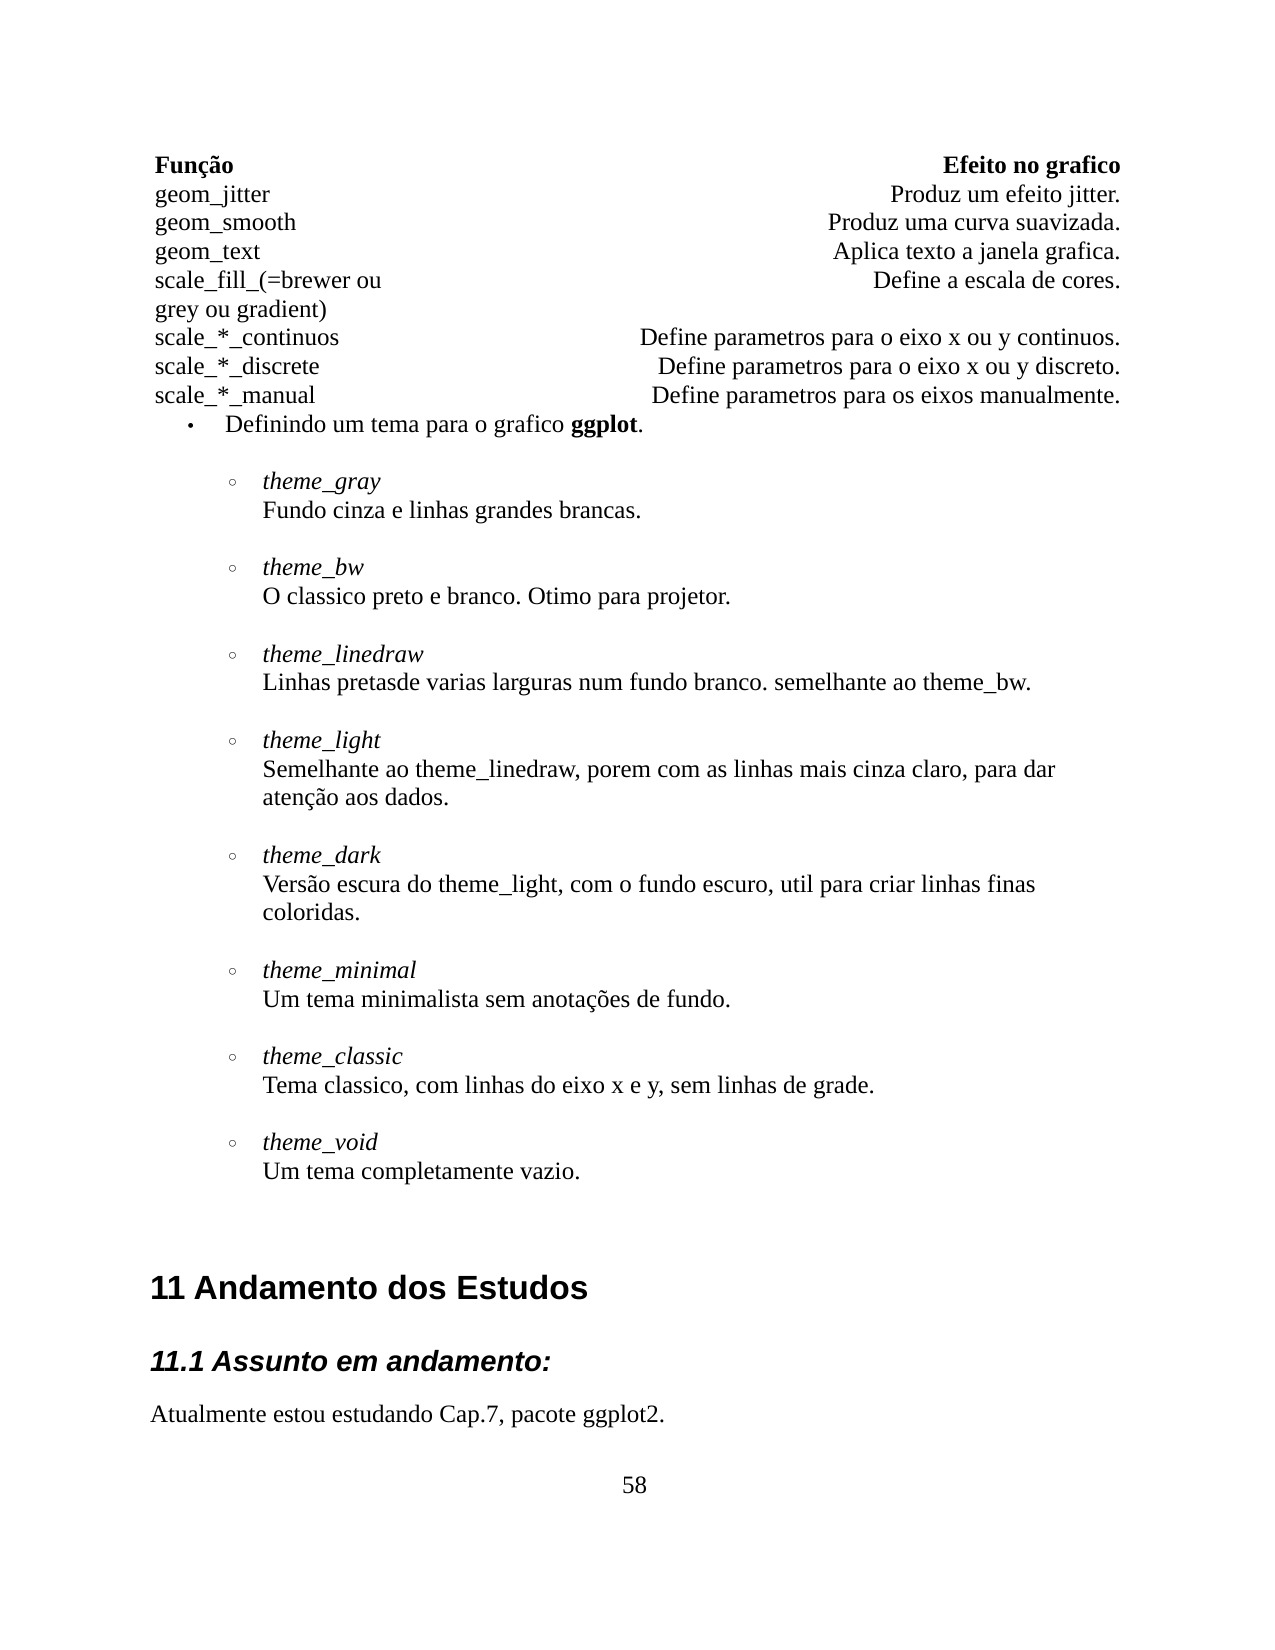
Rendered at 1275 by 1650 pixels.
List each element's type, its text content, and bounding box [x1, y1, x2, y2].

table_cell Define a escala de cores. [394, 265, 1125, 322]
list theme_classic Tema classico, com linhas do eixo x e y, sem linhas de grade. [225, 1041, 1125, 1127]
table_cell scale_*_continuos [150, 323, 394, 351]
table_cell Aplica texto a janela grafica. [394, 236, 1125, 265]
table_cell scale_*_manual [150, 380, 394, 409]
table_header Função [150, 150, 394, 179]
subtitle 11.1 Assunto em andamento: [150, 1344, 1125, 1377]
list theme_bw O classico preto e branco. Otimo para projetor. [225, 552, 1125, 639]
table_cell scale_fill_(=brewer ou grey ou gradient) [150, 265, 394, 322]
table_cell geom_smooth [150, 208, 394, 236]
table_cell Define parametros para o eixo x ou y discreto. [394, 351, 1125, 380]
list theme_dark Versão escura do theme_light, com o fundo escuro, util para criar linhas finas coloridas. [225, 840, 1125, 955]
list theme_void Um tema completamente vazio. [225, 1127, 1125, 1214]
list theme_gray Fundo cinza e linhas grandes brancas. [225, 466, 1125, 552]
subtitle 11 Andamento dos Estudos [150, 1267, 1125, 1306]
table_cell Define parametros para o eixo x ou y continuos. [394, 323, 1125, 351]
table_cell scale_*_discrete [150, 351, 394, 380]
table_cell Define parametros para os eixos manualmente. [394, 380, 1125, 409]
table_cell Produz uma curva suavizada. [394, 208, 1125, 236]
list theme_minimal Um tema minimalista sem anotações de fundo. [225, 955, 1125, 1041]
list theme_light Semelhante ao theme_linedraw, porem com as linhas mais cinza claro, para dar atenção aos dados. [225, 725, 1125, 840]
text Atualmente estou estudando Cap.7, pacote ggplot2. [150, 1399, 1125, 1427]
list theme_linedraw Linhas pretasde varias larguras num fundo branco. semelhante ao theme_bw. [225, 639, 1125, 725]
table_cell Produz um efeito jitter. [394, 179, 1125, 207]
table_cell geom_text [150, 236, 394, 265]
table_header Efeito no grafico [394, 150, 1125, 179]
table_cell geom_jitter [150, 179, 394, 207]
list Definindo um tema para o grafico ggplot. [187, 409, 1125, 466]
